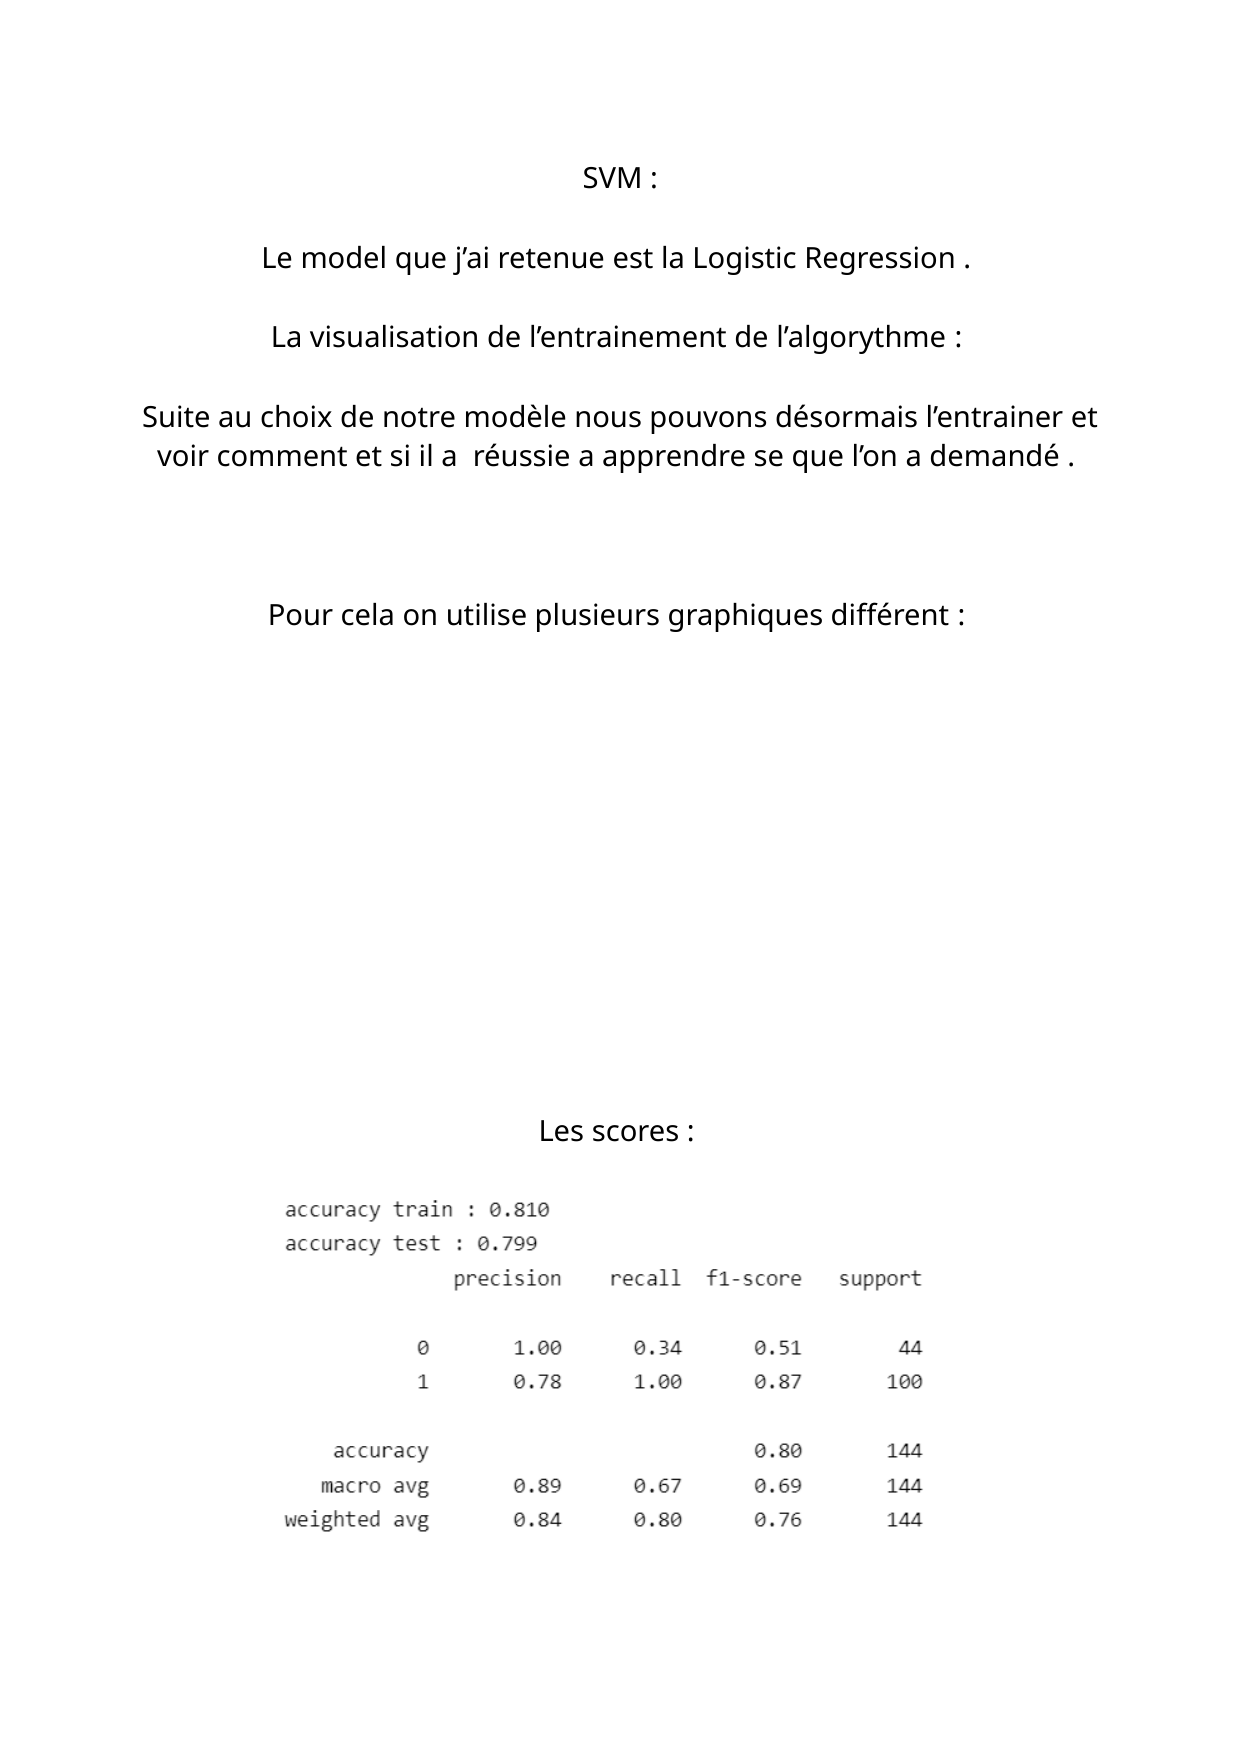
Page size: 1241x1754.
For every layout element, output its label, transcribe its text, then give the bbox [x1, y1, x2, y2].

text Le model que j’ai retenue est la Logistic Regression . [118, 237, 1122, 277]
text Les scores : [118, 1110, 1122, 1150]
text Suite au choix de notre modèle nous pouvons désormais l’entrainer et voir comment et si il a réussie a apprendre se que l’on a demandé . [118, 396, 1122, 475]
text La visualisation de l’entrainement de l’algorythme : [118, 317, 1122, 356]
text SVM : [118, 158, 1122, 197]
picture [231, 1189, 1009, 1573]
text Pour cela on utilise plusieurs graphiques différent : [118, 594, 1122, 634]
